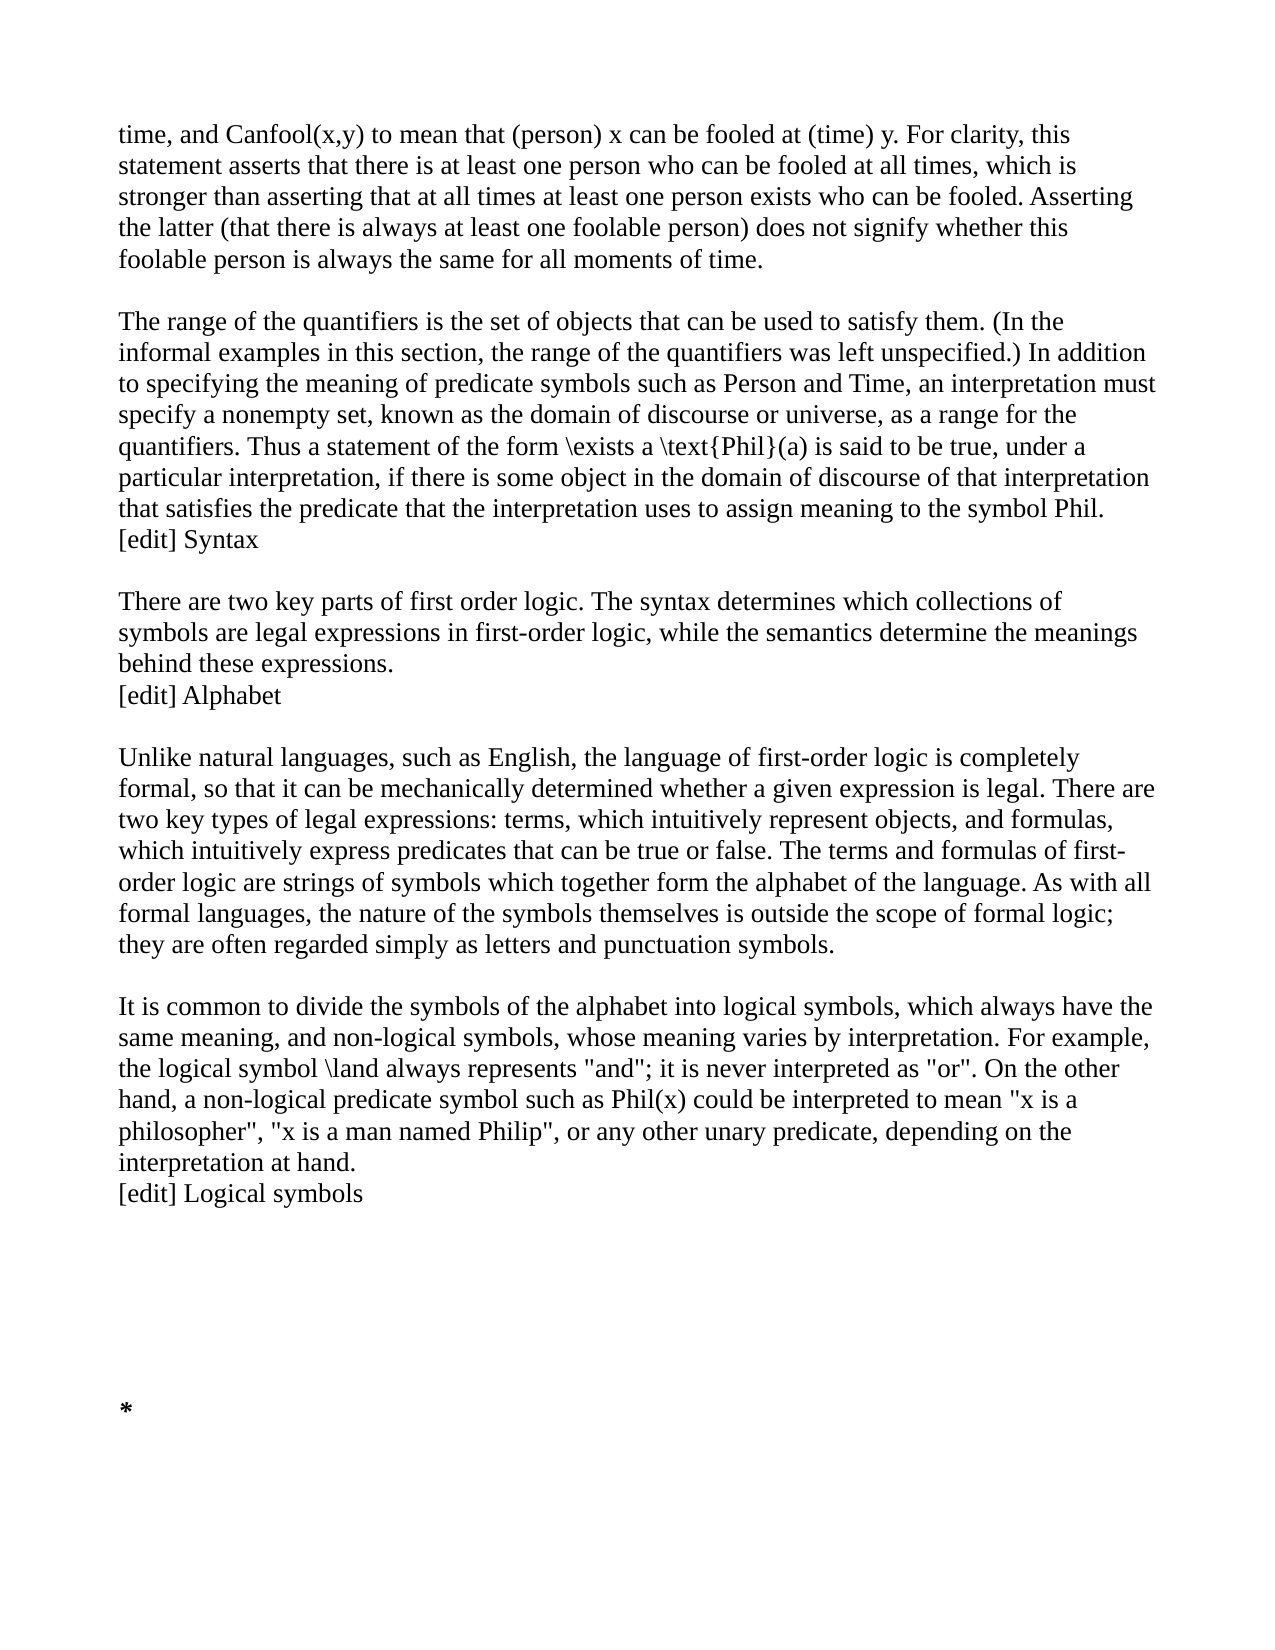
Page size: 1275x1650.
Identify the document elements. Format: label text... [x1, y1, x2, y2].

text The range of the quantifiers is the set of objects that can be used to satisfy them. (In the informal examples in this section, the range of the quantifiers was left unspecified.) In addition to specifying the meaning of predicate symbols such as Person and Time, an interpretation must specify a nonempty set, known as the domain of discourse or universe, as a range for the quantifiers. Thus a statement of the form \exists a \text{Phil}(a) is said to be true, under a particular interpretation, if there is some object in the domain of discourse of that interpretation that satisfies the predicate that the interpretation uses to assign meaning to the symbol Phil. [118, 305, 1157, 523]
text [edit] Logical symbols [118, 1177, 1157, 1208]
text * [118, 1395, 1157, 1426]
text [edit] Syntax [118, 523, 1157, 554]
text There are two key parts of first order logic. The syntax determines which collections of symbols are legal expressions in first-order logic, while the semantics determine the meanings behind these expressions. [118, 585, 1157, 679]
text time, and Canfool(x,y) to mean that (person) x can be fooled at (time) y. For clarity, this statement asserts that there is at least one person who can be fooled at all times, which is stronger than asserting that at all times at least one person exists who can be fooled. Asserting the latter (that there is always at least one foolable person) does not signify whether this foolable person is always the same for all moments of time. [118, 118, 1157, 274]
text [edit] Alphabet [118, 679, 1157, 710]
text It is common to divide the symbols of the alphabet into logical symbols, which always have the same meaning, and non-logical symbols, whose meaning varies by interpretation. For example, the logical symbol \land always represents "and"; it is never interpreted as "or". On the other hand, a non-logical predicate symbol such as Phil(x) could be interpreted to mean "x is a philosopher", "x is a man named Philip", or any other unary predicate, depending on the interpretation at hand. [118, 990, 1157, 1177]
text Unlike natural languages, such as English, the language of first-order logic is completely formal, so that it can be mechanically determined whether a given expression is legal. There are two key types of legal expressions: terms, which intuitively represent objects, and formulas, which intuitively express predicates that can be true or false. The terms and formulas of first-order logic are strings of symbols which together form the alphabet of the language. As with all formal languages, the nature of the symbols themselves is outside the scope of formal logic; they are often regarded simply as letters and punctuation symbols. [118, 741, 1157, 959]
